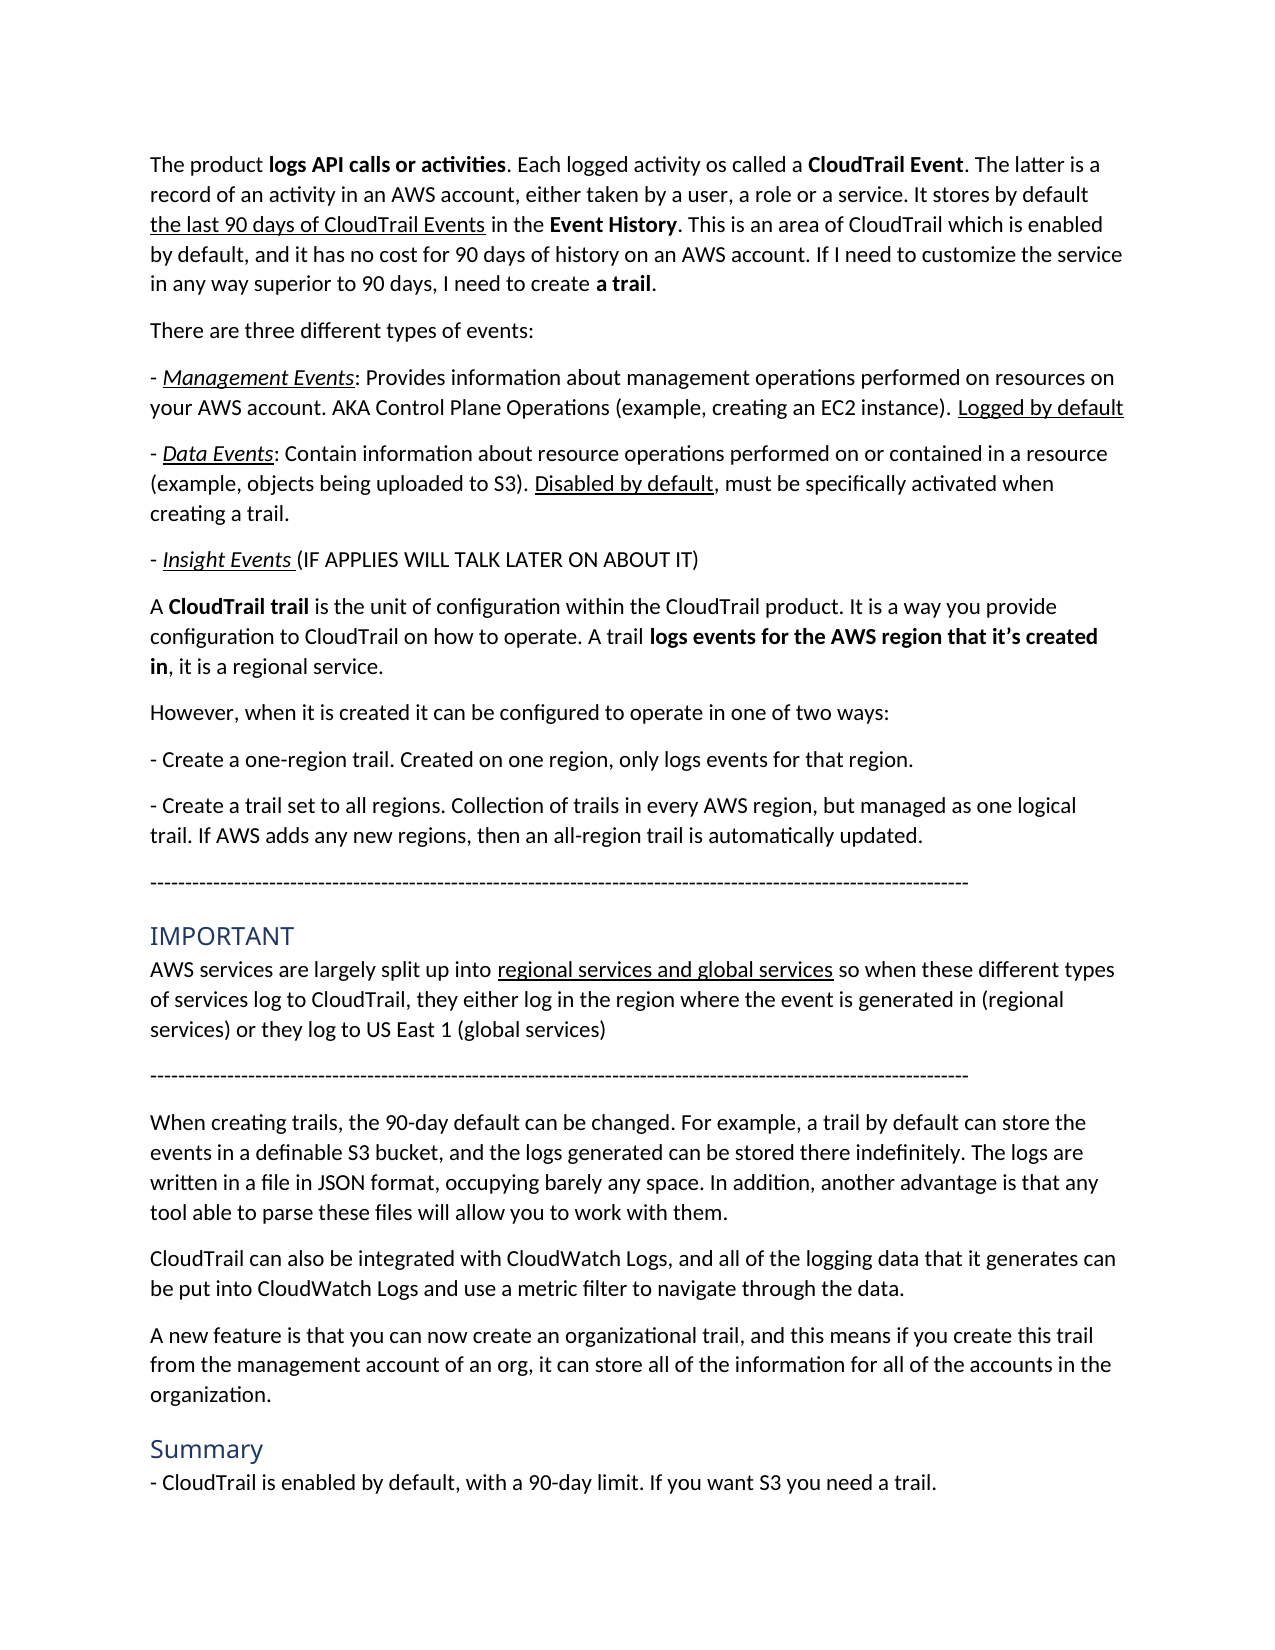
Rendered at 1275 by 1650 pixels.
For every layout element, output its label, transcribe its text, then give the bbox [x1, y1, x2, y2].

text AWS services are largely split up into regional services and global services so when these different types of services log to CloudTrail, they either log in the region where the event is generated in (regional services) or they log to US East 1 (global services) [150, 955, 1125, 1043]
text --------------------------------------------------------------------------------------------------------------------- [150, 1061, 1125, 1089]
text A CloudTrail trail is the unit of configuration within the CloudTrail product. It is a way you provide configuration to CloudTrail on how to operate. A trail logs events for the AWS region that it’s created in, it is a regional service. [150, 592, 1125, 680]
text --------------------------------------------------------------------------------------------------------------------- [150, 868, 1125, 896]
subtitle IMPORTANT [150, 919, 1125, 953]
text - Insight Events (IF APPLIES WILL TALK LATER ON ABOUT IT) [150, 546, 1125, 573]
text - Create a one-region trail. Created on one region, only logs events for that region. [150, 745, 1125, 773]
subtitle Summary [150, 1431, 1125, 1465]
text - Create a trail set to all regions. Collection of trails in every AWS region, but managed as one logical trail. If AWS adds any new regions, then an all-region trail is automatically updated. [150, 792, 1125, 849]
text - Data Events: Contain information about resource operations performed on or contained in a resource (example, objects being uploaded to S3). Disabled by default, must be specifically activated when creating a trail. [150, 439, 1125, 527]
text The product logs API calls or activities. Each logged activity os called a CloudTrail Event. The latter is a record of an activity in an AWS account, either taken by a user, a role or a service. It stores by default the last 90 days of CloudTrail Events in the Event History. This is an area of CloudTrail which is enabled by default, and it has no cost for 90 days of history on an AWS account. If I need to customize the service in any way superior to 90 days, I need to create a trail. [150, 150, 1125, 298]
text When creating trails, the 90-day default can be changed. For example, a trail by default can store the events in a definable S3 bucket, and the logs generated can be stored there indefinitely. The logs are written in a file in JSON format, occupying barely any space. In addition, another advantage is that any tool able to parse these files will allow you to work with them. [150, 1108, 1125, 1226]
text A new feature is that you can now create an organizational trail, and this means if you create this trail from the management account of an org, it can store all of the information for all of the accounts in the organization. [150, 1321, 1125, 1408]
text There are three different types of events: [150, 316, 1125, 344]
text - Management Events: Provides information about management operations performed on resources on your AWS account. AKA Control Plane Operations (example, creating an EC2 instance). Logged by default [150, 363, 1125, 421]
text CloudTrail can also be integrated with CloudWatch Logs, and all of the logging data that it generates can be put into CloudWatch Logs and use a metric filter to navigate through the data. [150, 1244, 1125, 1302]
text However, when it is created it can be configured to operate in one of two ways: [150, 698, 1125, 726]
text - CloudTrail is enabled by default, with a 90-day limit. If you want S3 you need a trail. [150, 1468, 1125, 1496]
